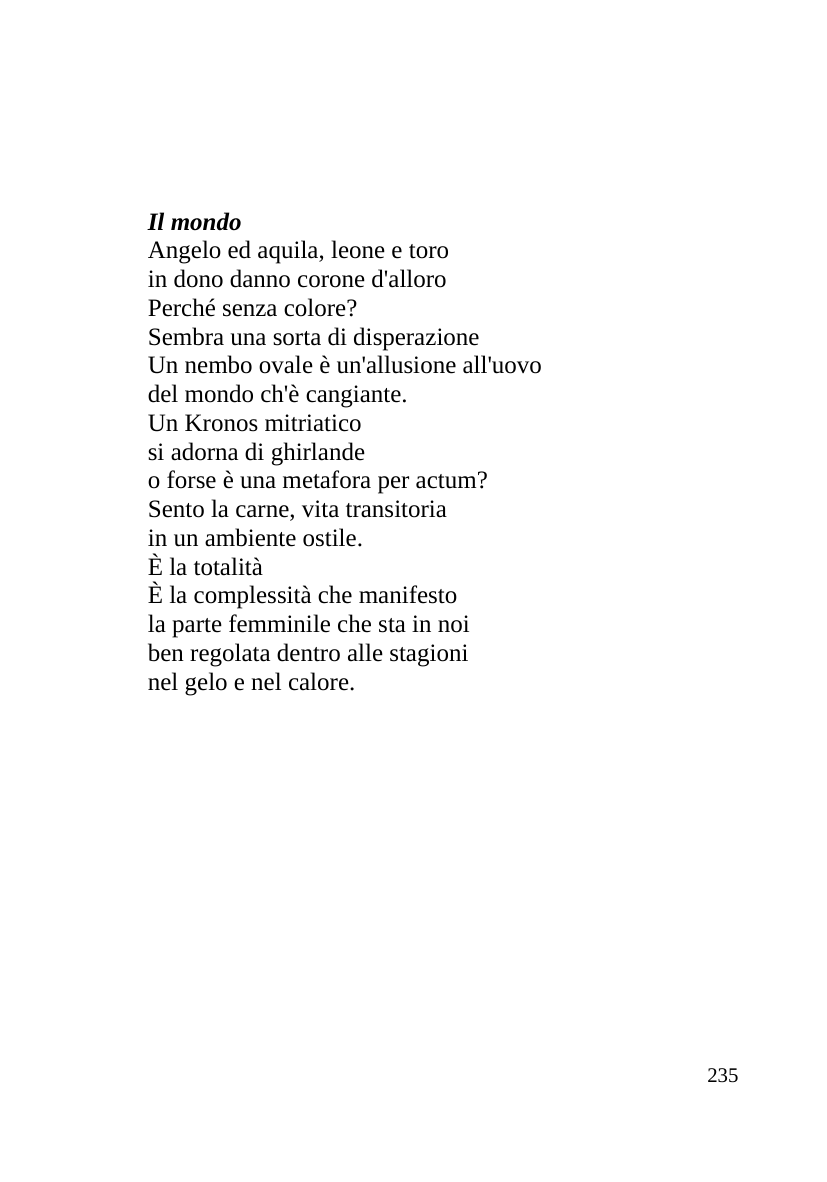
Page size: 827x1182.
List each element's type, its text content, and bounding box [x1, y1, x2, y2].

text Un Kronos mitriatico [148, 408, 738, 437]
text Sento la carne, vita transitoria [148, 494, 738, 523]
text in dono danno corone d'alloro [148, 264, 738, 293]
text Angelo ed aquila, leone e toro [148, 235, 738, 264]
text ben regolata dentro alle stagioni [148, 638, 738, 667]
text Perché senza colore? [148, 293, 738, 322]
text nel gelo e nel calore. [148, 667, 738, 695]
text Un nembo ovale è un'allusione all'uovo [148, 350, 738, 379]
text si adorna di ghirlande [148, 437, 738, 465]
text Sembra una sorta di disperazione [148, 322, 738, 350]
text del mondo ch'è cangiante. [148, 379, 738, 408]
text la parte femminile che sta in noi [148, 609, 738, 638]
text in un ambiente ostile. [148, 523, 738, 552]
text È la totalità [148, 552, 738, 580]
text Il mondo [148, 207, 738, 235]
text o forse è una metafora per actum? [148, 465, 738, 494]
text È la complessità che manifesto [148, 580, 738, 609]
